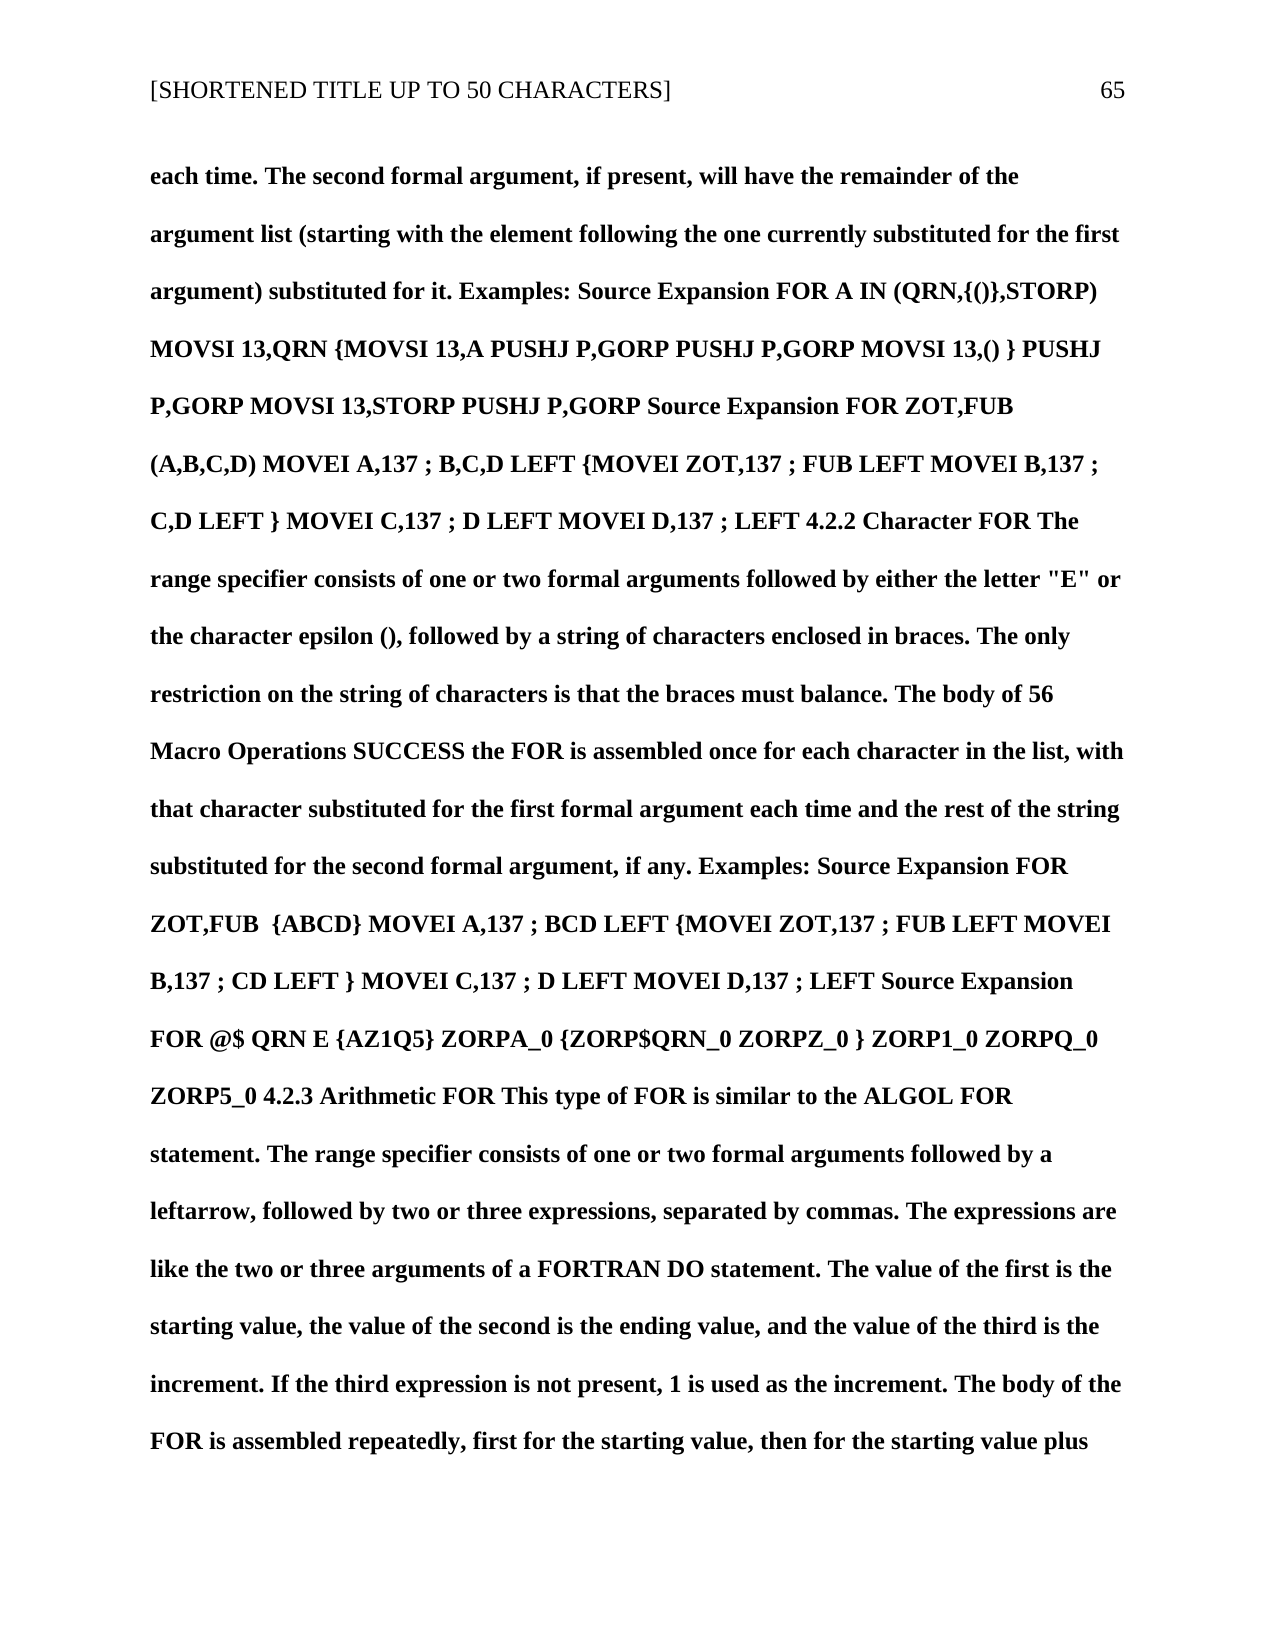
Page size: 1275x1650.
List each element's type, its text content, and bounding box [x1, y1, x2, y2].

text each time. The second formal argument, if present, will have the remainder of the argument list (starting with the element following the one currently substituted for the first argument) substituted for it. Examples: Source Expansion FOR A IN (QRN,{()},STORP) MOVSI 13,QRN {MOVSI 13,A PUSHJ P,GORP PUSHJ P,GORP MOVSI 13,() } PUSHJ P,GORP MOVSI 13,STORP PUSHJ P,GORP Source Expansion FOR ZOT,FUB (A,B,C,D) MOVEI A,137 ; B,C,D LEFT {MOVEI ZOT,137 ; FUB LEFT MOVEI B,137 ; C,D LEFT } MOVEI C,137 ; D LEFT MOVEI D,137 ; LEFT 4.2.2 Character FOR The range specifier consists of one or two formal arguments followed by either the letter "E" or the character epsilon (), followed by a string of characters enclosed in braces. The only restriction on the string of characters is that the braces must balance. The body of 56 Macro Operations SUCCESS the FOR is assembled once for each character in the list, with that character substituted for the first formal argument each time and the rest of the string substituted for the second formal argument, if any. Examples: Source Expansion FOR ZOT,FUB {ABCD} MOVEI A,137 ; BCD LEFT {MOVEI ZOT,137 ; FUB LEFT MOVEI B,137 ; CD LEFT } MOVEI C,137 ; D LEFT MOVEI D,137 ; LEFT Source Expansion FOR @$ QRN E {AZ1Q5} ZORPA_0 {ZORP$QRN_0 ZORPZ_0 } ZORP1_0 ZORPQ_0 ZORP5_0 4.2.3 Arithmetic FOR This type of FOR is similar to the ALGOL FOR statement. The range specifier consists of one or two formal arguments followed by a leftarrow, followed by two or three expressions, separated by commas. The expressions are like the two or three arguments of a FORTRAN DO statement. The value of the first is the starting value, the value of the second is the ending value, and the value of the third is the increment. If the third expression is not present, 1 is used as the increment. The body of the FOR is assembled repeatedly, first for the starting value, then for the starting value plus [150, 161, 1125, 1455]
